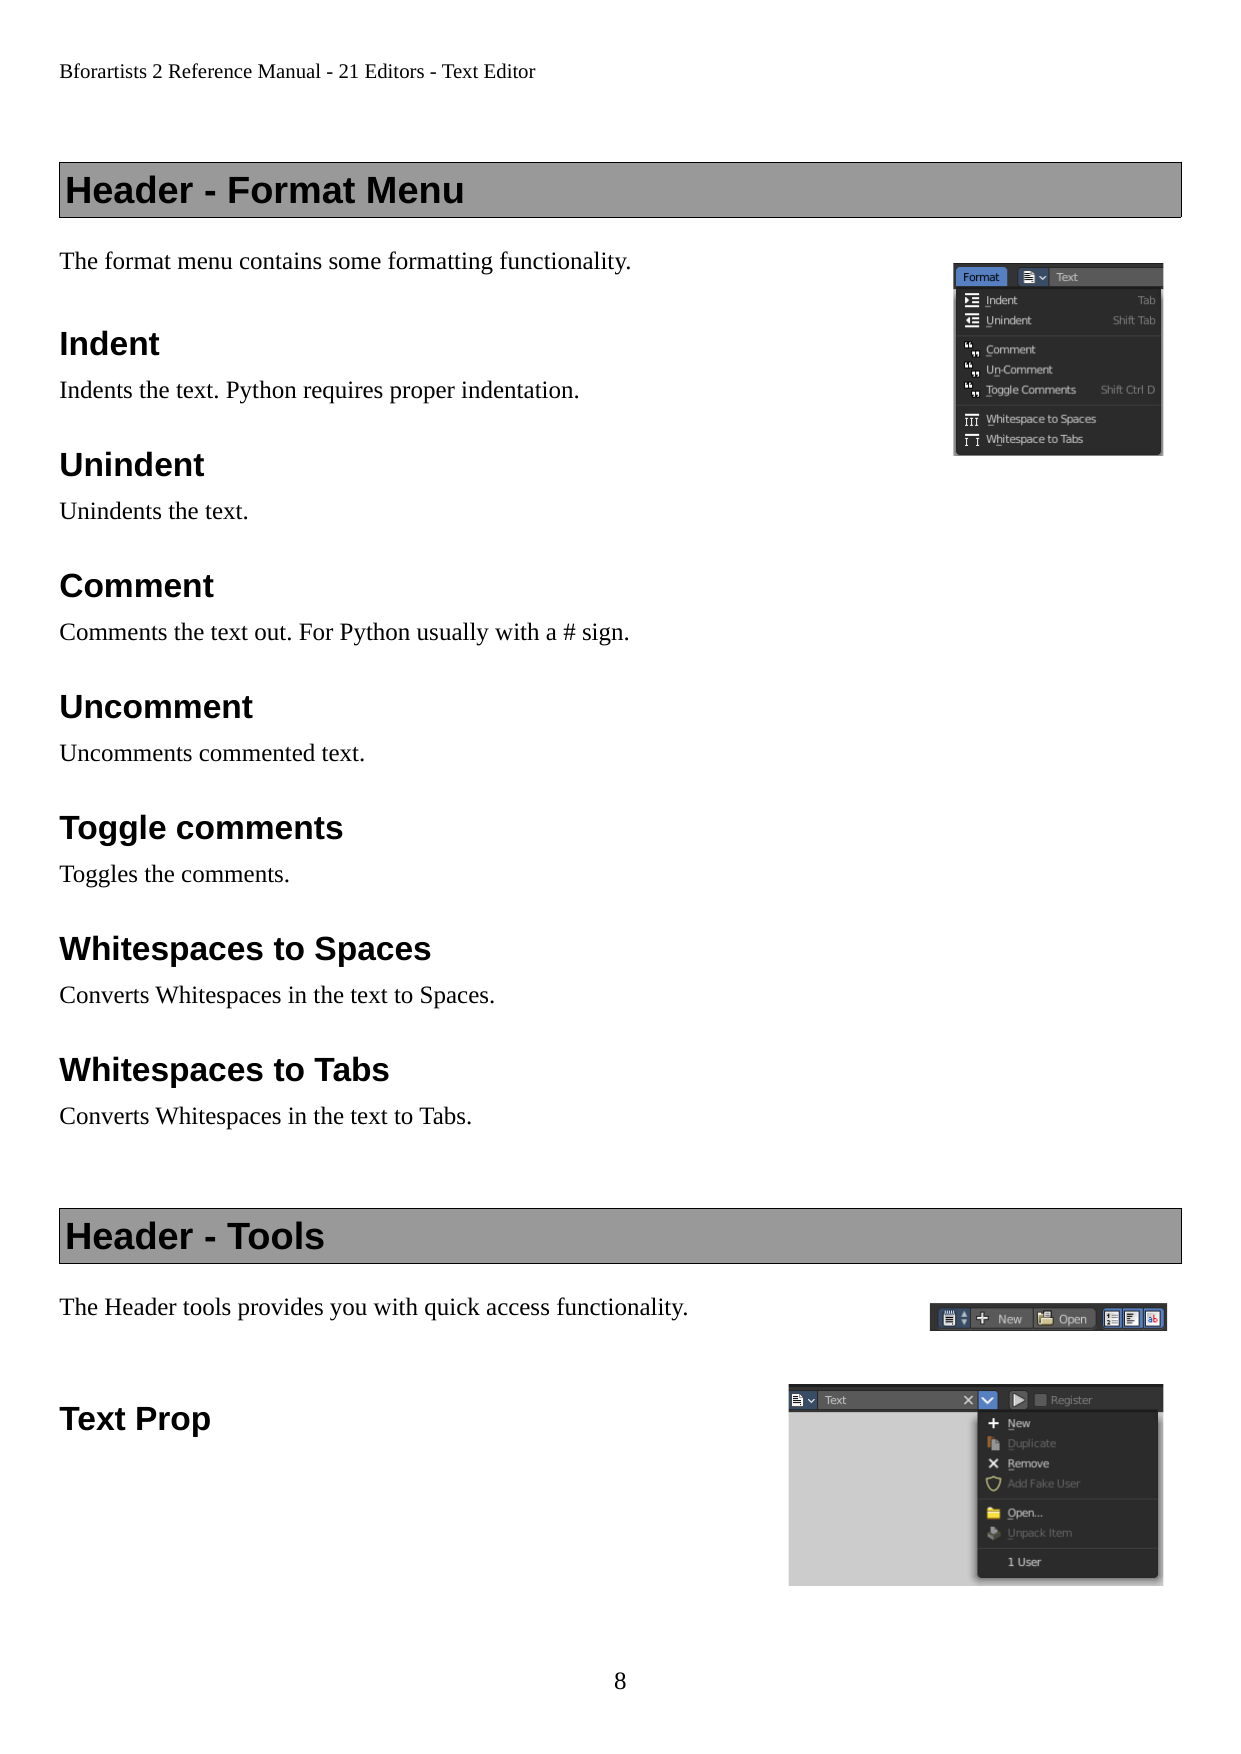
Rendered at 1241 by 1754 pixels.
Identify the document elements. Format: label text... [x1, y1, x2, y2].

subtitle Comment [59, 566, 1181, 605]
text Indents the text. Python requires proper indentation. [59, 375, 953, 404]
table_header Header - Format Menu [60, 163, 1181, 217]
text The format menu contains some formatting functionality. [59, 246, 1181, 274]
subtitle Whitespaces to Spaces [59, 929, 1181, 968]
picture [953, 263, 1164, 456]
subtitle Whitespaces to Tabs [59, 1050, 1181, 1089]
table_header Header - Tools [60, 1209, 1181, 1263]
picture [929, 1303, 1168, 1331]
text Converts Whitespaces in the text to Tabs. [59, 1101, 1181, 1130]
text Comments the text out. For Python usually with a # sign. [59, 617, 1181, 646]
text Unindents the text. [59, 496, 1181, 525]
text The Header tools provides you with quick access functionality. [59, 1292, 1181, 1321]
text Converts Whitespaces in the text to Spaces. [59, 980, 1181, 1009]
subtitle Toggle comments [59, 808, 1181, 847]
picture [788, 1384, 1164, 1586]
subtitle [1164, 1399, 1181, 1438]
text Uncomments commented text. [59, 738, 1181, 767]
text Toggles the comments. [59, 859, 1181, 888]
subtitle Text Prop [59, 1399, 788, 1438]
subtitle Indent [59, 324, 953, 363]
subtitle [1164, 324, 1181, 363]
subtitle Unindent [59, 445, 1181, 484]
subtitle Uncomment [59, 687, 1181, 726]
